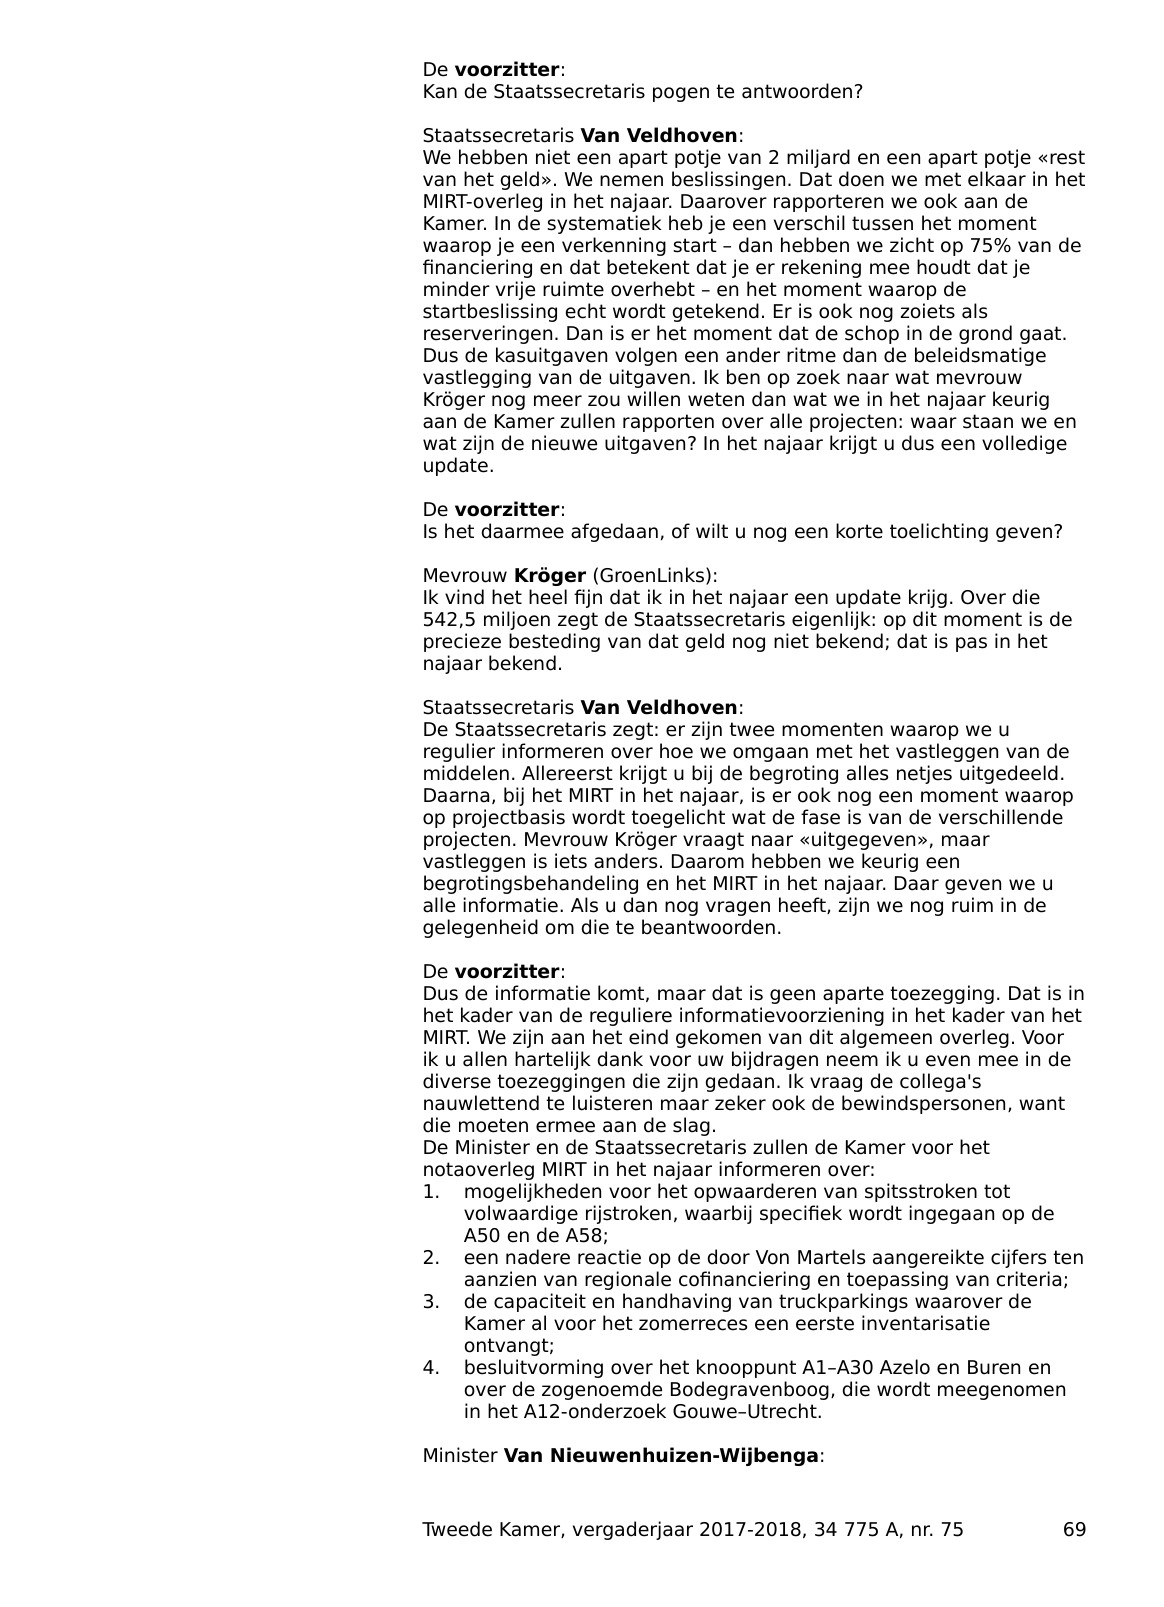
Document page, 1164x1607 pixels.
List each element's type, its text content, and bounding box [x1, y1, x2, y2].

text De Staatssecretaris zegt: er zijn twee momenten waarop we u regulier informeren over hoe we omgaan met het vastleggen van de middelen. Allereerst krijgt u bij de begroting alles netjes uitgedeeld. Daarna, bij het MIRT in het najaar, is er ook nog een moment waarop op projectbasis wordt toegelicht wat de fase is van de verschillende projecten. Mevrouw Kröger vraagt naar «uitgegeven», maar vastleggen is iets anders. Daarom hebben we keurig een begrotingsbehandeling en het MIRT in het najaar. Daar geven we u alle informatie. Als u dan nog vragen heeft, zijn we nog ruim in de gelegenheid om die te beantwoorden. [422, 719, 1087, 939]
text Staatssecretaris Van Veldhoven: [422, 697, 1087, 719]
text Dus de informatie komt, maar dat is geen aparte toezegging. Dat is in het kader van de reguliere informatievoorziening in het kader van het MIRT. We zijn aan het eind gekomen van dit algemeen overleg. Voor ik u allen hartelijk dank voor uw bijdragen neem ik u even mee in de diverse toezeggingen die zijn gedaan. Ik vraag de collega's nauwlettend te luisteren maar zeker ook de bewindspersonen, want die moeten ermee aan de slag. [422, 983, 1087, 1137]
text Kan de Staatssecretaris pogen te antwoorden? [422, 81, 1087, 103]
text Mevrouw Kröger (GroenLinks): [422, 565, 1087, 587]
text De voorzitter: [422, 59, 1087, 81]
text De voorzitter: [422, 961, 1087, 983]
text De Minister en de Staatssecretaris zullen de Kamer voor het notaoverleg MIRT in het najaar informeren over: [422, 1137, 1087, 1181]
text De voorzitter: [422, 499, 1087, 521]
text 1. mogelijkheden voor het opwaarderen van spitsstroken tot volwaardige rijstroken, waarbij specifiek wordt ingegaan op de A50 en de A58; [422, 1181, 1087, 1247]
text 4. besluitvorming over het knooppunt A1–A30 Azelo en Buren en over de zogenoemde Bodegravenboog, die wordt meegenomen in het A12-onderzoek Gouwe–Utrecht. [422, 1357, 1087, 1423]
text Minister Van Nieuwenhuizen-Wijbenga: [422, 1445, 1087, 1467]
text 3. de capaciteit en handhaving van truckparkings waarover de Kamer al voor het zomerreces een eerste inventarisatie ontvangt; [422, 1291, 1087, 1357]
text Is het daarmee afgedaan, of wilt u nog een korte toelichting geven? [422, 521, 1087, 543]
text We hebben niet een apart potje van 2 miljard en een apart potje «rest van het geld». We nemen beslissingen. Dat doen we met elkaar in het MIRT-overleg in het najaar. Daarover rapporteren we ook aan de Kamer. In de systematiek heb je een verschil tussen het moment waarop je een verkenning start – dan hebben we zicht op 75% van de financiering en dat betekent dat je er rekening mee houdt dat je minder vrije ruimte overhebt – en het moment waarop de startbeslissing echt wordt getekend. Er is ook nog zoiets als reserveringen. Dan is er het moment dat de schop in de grond gaat. Dus de kasuitgaven volgen een ander ritme dan de beleidsmatige vastlegging van de uitgaven. Ik ben op zoek naar wat mevrouw Kröger nog meer zou willen weten dan wat we in het najaar keurig aan de Kamer zullen rapporten over alle projecten: waar staan we en wat zijn de nieuwe uitgaven? In het najaar krijgt u dus een volledige update. [422, 147, 1087, 477]
text 2. een nadere reactie op de door Von Martels aangereikte cijfers ten aanzien van regionale cofinanciering en toepassing van criteria; [422, 1247, 1087, 1291]
text Ik vind het heel fijn dat ik in het najaar een update krijg. Over die 542,5 miljoen zegt de Staatssecretaris eigenlijk: op dit moment is de precieze besteding van dat geld nog niet bekend; dat is pas in het najaar bekend. [422, 587, 1087, 675]
text Staatssecretaris Van Veldhoven: [422, 125, 1087, 147]
